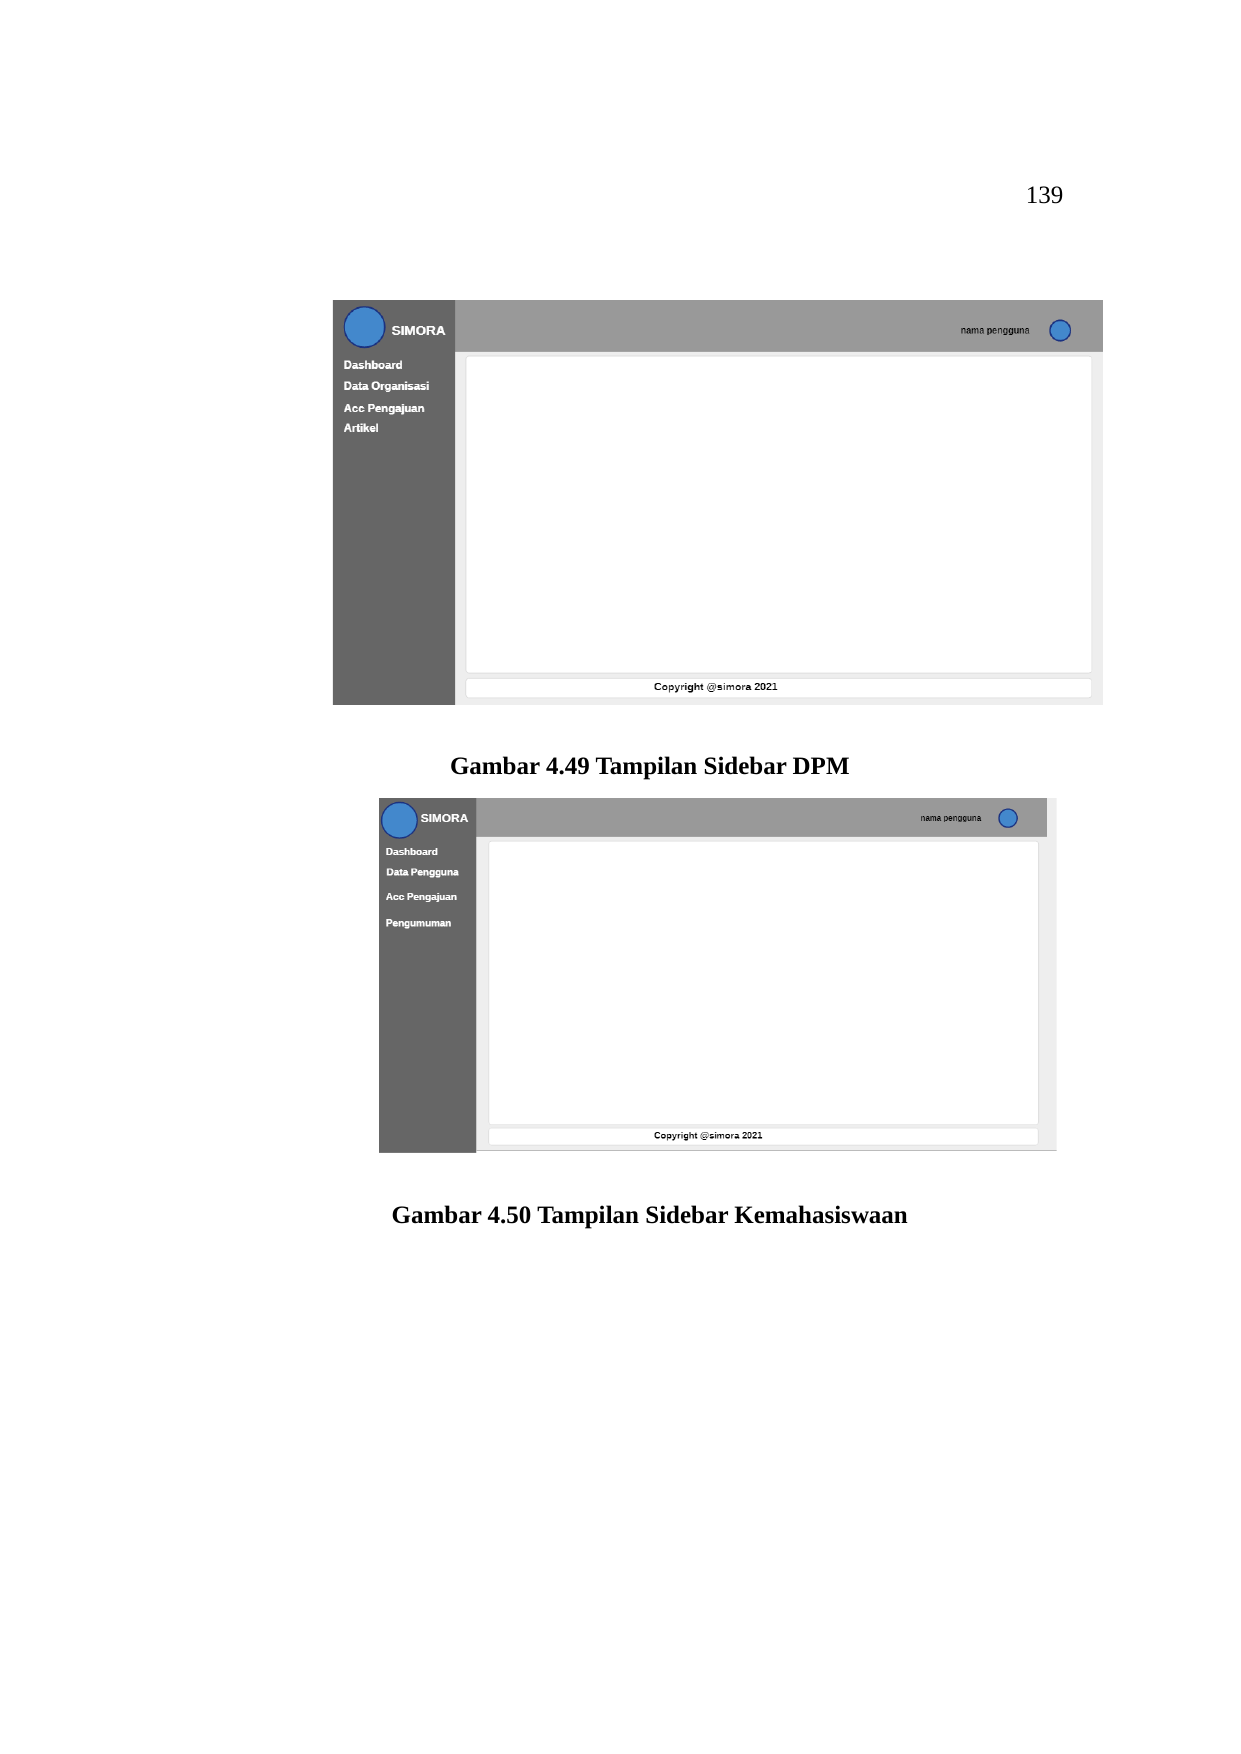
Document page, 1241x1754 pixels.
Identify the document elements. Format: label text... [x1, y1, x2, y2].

table_header [374, 295, 1062, 300]
picture [379, 798, 1057, 1154]
picture [332, 300, 1103, 705]
text Gambar 4.50 Tampilan Sidebar Kemahasiswaan [236, 1201, 1063, 1229]
table_header [374, 705, 1062, 739]
table_header [374, 793, 1062, 1188]
text Gambar 4.49 Tampilan Sidebar DPM [236, 751, 1063, 780]
